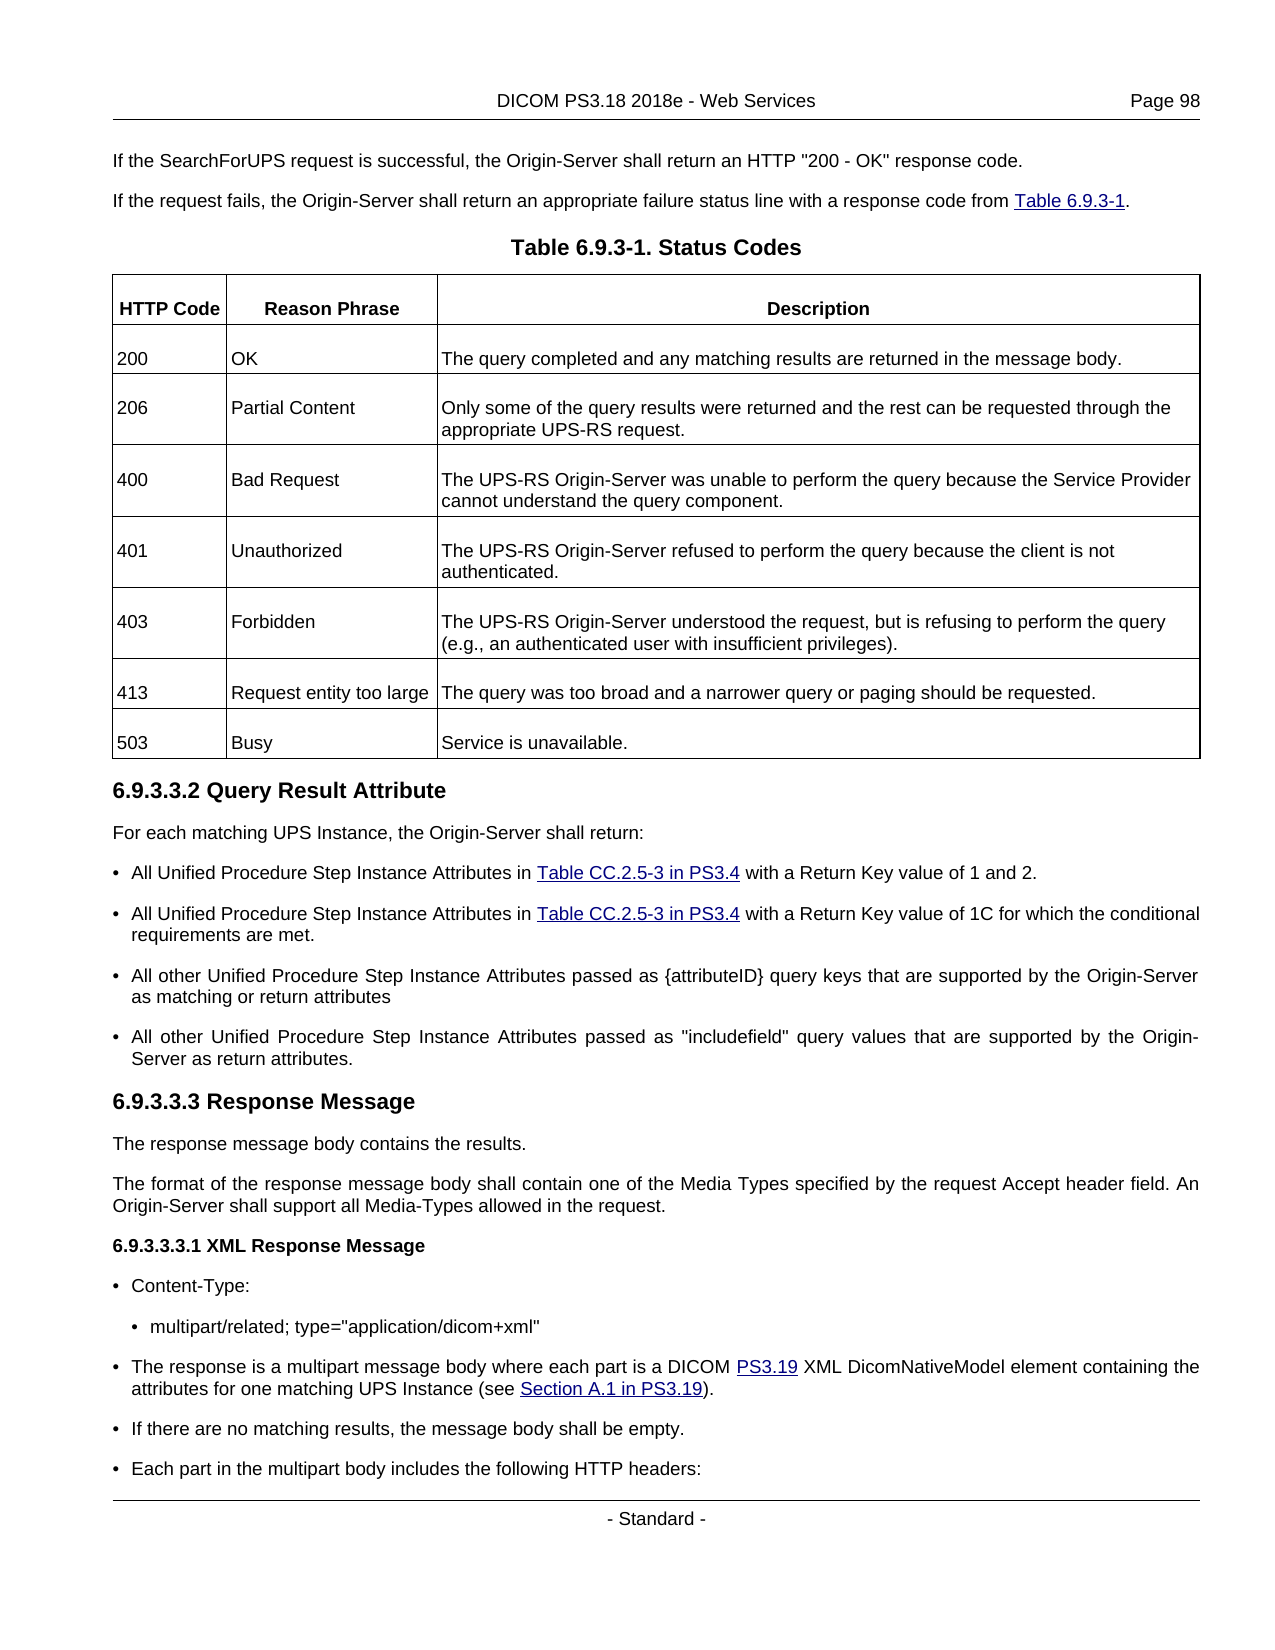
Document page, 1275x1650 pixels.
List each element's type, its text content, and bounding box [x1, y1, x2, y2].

table_cell The UPS-RS Origin-Server refused to perform the query because the client is not authenticated. [438, 517, 1199, 587]
table_cell Bad Request [227, 445, 437, 516]
table_cell Service is unavailable. [438, 709, 1199, 757]
text If the request fails, the Origin-Server shall return an appropriate failure status line with a response code from Table 6.9.3-1. [112, 190, 1200, 212]
table_cell 400 [113, 445, 226, 516]
text For each matching UPS Instance, the Origin-Server shall return: [112, 822, 1200, 843]
table_header HTTP Code [113, 275, 226, 323]
text 6.9.3.3.2 Query Result Attribute [112, 777, 1200, 803]
list If there are no matching results, the message body shall be empty. [112, 1418, 1200, 1439]
table_cell Busy [227, 709, 437, 757]
list All other Unified Procedure Step Instance Attributes passed as {attributeID} query keys that are supported by the Origin-Server as matching or return attributes [112, 964, 1200, 1007]
text The format of the response message body shall contain one of the Media Types specified by the request Accept header field. An Origin-Server shall support all Media-Types allowed in the request. [112, 1173, 1200, 1216]
text If the SearchForUPS request is successful, the Origin-Server shall return an HTTP "200 - OK" response code. [112, 150, 1200, 172]
list Content-Type: [112, 1275, 1200, 1297]
table_cell 401 [113, 517, 226, 587]
table_header Reason Phrase [227, 275, 437, 323]
list multipart/related; type="application/dicom+xml" [131, 1316, 1200, 1337]
table_cell 200 [113, 325, 226, 373]
table_cell Forbidden [227, 588, 437, 658]
table_cell 413 [113, 659, 226, 708]
table_cell 206 [113, 374, 226, 444]
text 6.9.3.3.3.1 XML Response Message [112, 1235, 1200, 1256]
text 6.9.3.3.3 Response Message [112, 1088, 1200, 1114]
list Each part in the multipart body includes the following HTTP headers: [112, 1458, 1200, 1479]
list All Unified Procedure Step Instance Attributes in Table CC.2.5-3 in PS3.4 with a Return Key value of 1C for which the conditional requirements are met. [112, 902, 1200, 946]
table_cell 403 [113, 588, 226, 658]
list All Unified Procedure Step Instance Attributes in Table CC.2.5-3 in PS3.4 with a Return Key value of 1 and 2. [112, 862, 1200, 884]
list The response is a multipart message body where each part is a DICOM PS3.19 XML DicomNativeModel element containing the attributes for one matching UPS Instance (see Section A.1 in PS3.19). [112, 1356, 1200, 1399]
table_cell Only some of the query results were returned and the rest can be requested through the appropriate UPS-RS request. [438, 374, 1199, 444]
table_cell Unauthorized [227, 517, 437, 587]
table_cell The UPS-RS Origin-Server was unable to perform the query because the Service Provider cannot understand the query component. [438, 445, 1199, 516]
table_cell The UPS-RS Origin-Server understood the request, but is refusing to perform the query (e.g., an authenticated user with insufficient privileges). [438, 588, 1199, 658]
text The response message body contains the results. [112, 1133, 1200, 1154]
table_cell The query completed and any matching results are returned in the message body. [438, 325, 1199, 373]
text Table 6.9.3-1. Status Codes [112, 234, 1200, 260]
table_cell 503 [113, 709, 226, 757]
list All other Unified Procedure Step Instance Attributes passed as "includefield" query values that are supported by the Origin-Server as return attributes. [112, 1026, 1200, 1069]
table_cell Request entity too large [227, 659, 437, 708]
table_cell Partial Content [227, 374, 437, 444]
table_header Description [438, 275, 1199, 323]
table_cell OK [227, 325, 437, 373]
table_cell The query was too broad and a narrower query or paging should be requested. [438, 659, 1199, 708]
